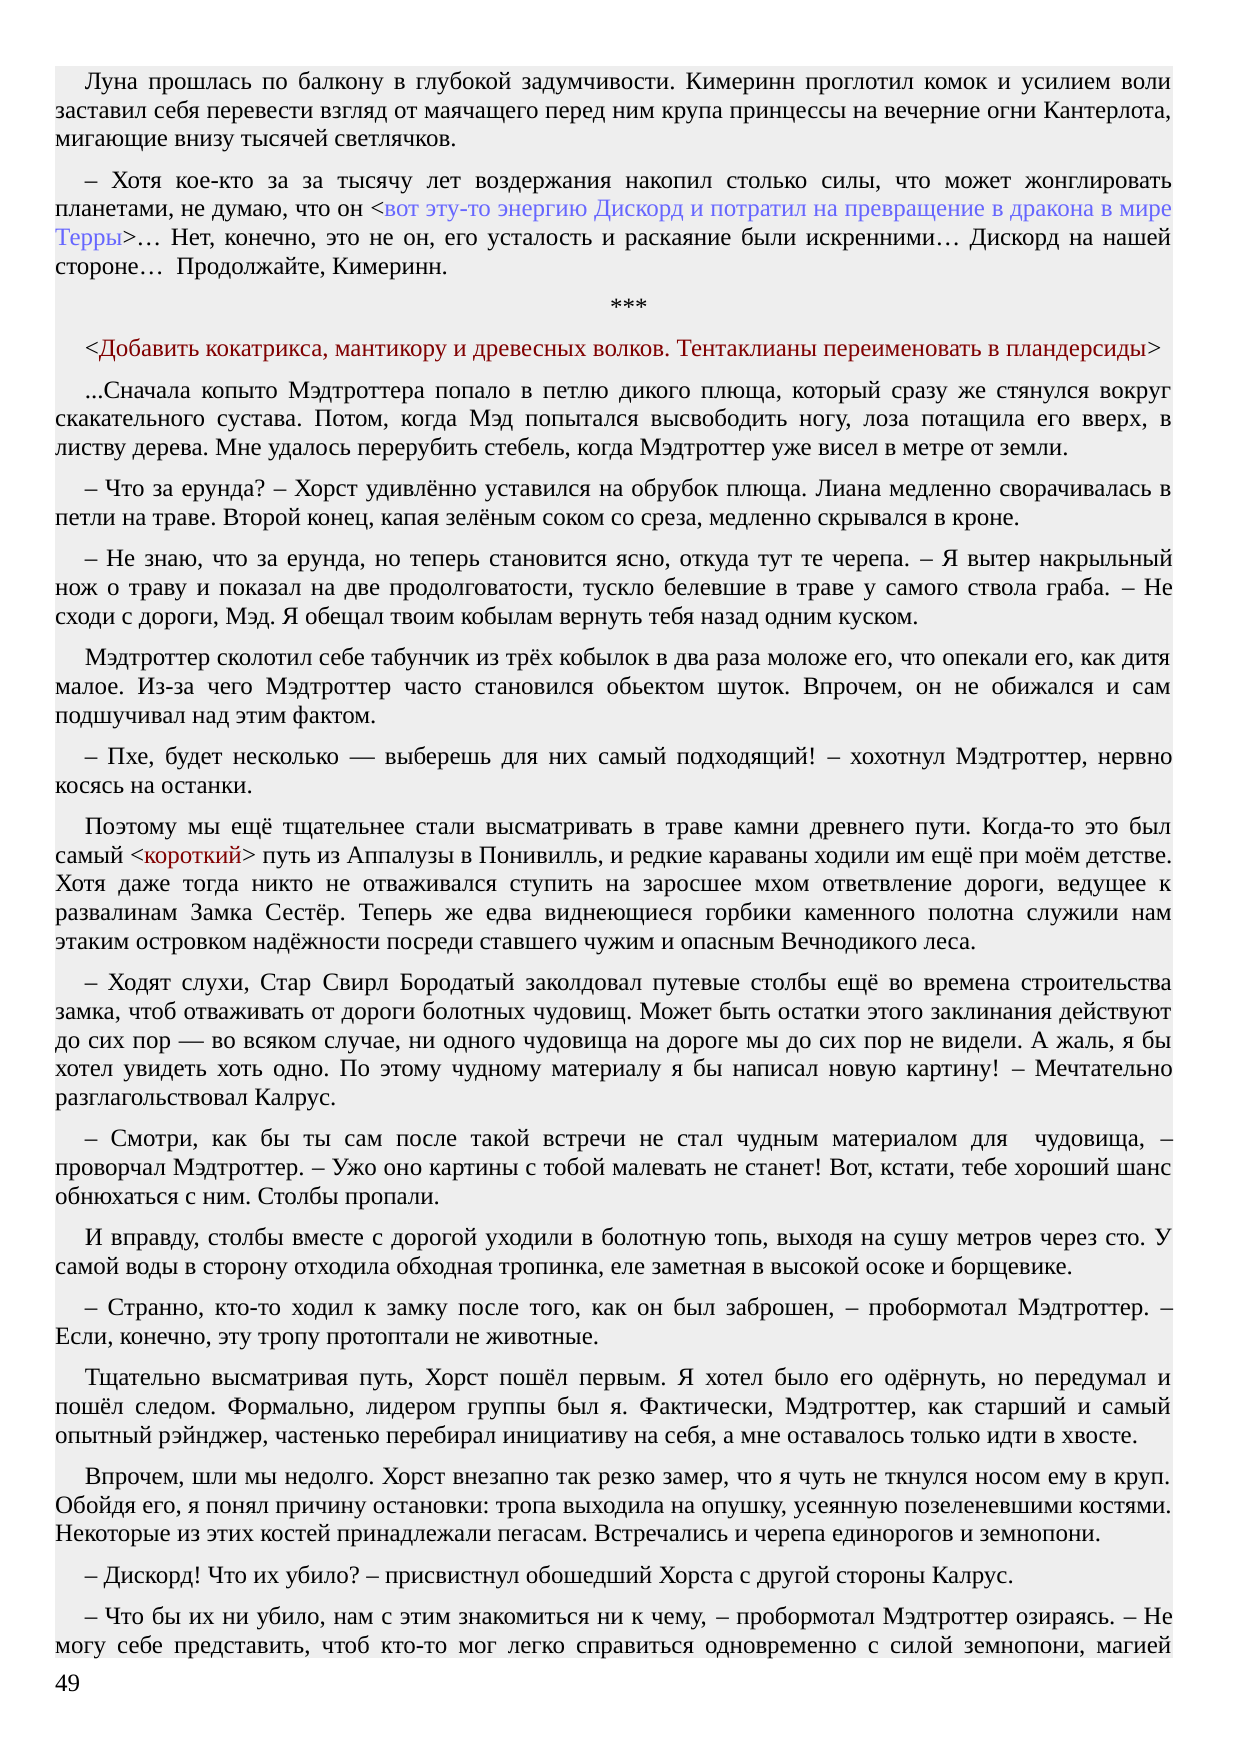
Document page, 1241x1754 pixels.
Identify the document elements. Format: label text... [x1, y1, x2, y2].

text – Что за ерунда? – Хорст удивлённо уставился на обрубок плюща. Лиана медленно сворачивалась в петли на траве. Второй конец, капая зелёным соком со среза, медленно скрывался в кроне. [55, 473, 1173, 531]
text Впрочем, шли мы недолго. Хорст внезапно так резко замер, что я чуть не ткнулся носом ему в круп. Обойдя его, я понял причину остановки: тропа выходила на опушку, усеянную позеленевшими костями. Некоторые из этих костей принадлежали пегасам. Встречались и черепа единорогов и земнопони. [55, 1461, 1173, 1547]
text – Хотя кое-кто за за тысячу лет воздержания накопил столько силы, что может жонглировать планетами, не думаю, что он <вот эту-то энергию Дискорд и потратил на превращение в дракона в мире Терры>… Нет, конечно, это не он, его усталость и раскаяние были искренними… Дискорд на нашей стороне… Продолжайте, Кимеринн. [55, 165, 1173, 280]
text Мэдтроттер сколотил себе табунчик из трёх кобылок в два раза моложе его, что опекали его, как дитя малое. Из-за чего Мэдтроттер часто становился обьектом шуток. Впрочем, он не обижался и сам подшучивал над этим фактом. [55, 642, 1173, 728]
text Поэтому мы ещё тщательнее стали высматривать в траве камни древнего пути. Когда-то это был самый <короткий> путь из Аппалузы в Понивилль, и редкие караваны ходили им ещё при моём детстве. Хотя даже тогда никто не отваживался ступить на заросшее мхом ответвление дороги, ведущее к развалинам Замка Сестёр. Теперь же едва виднеющиеся горбики каменного полотна служили нам этаким островком надёжности посреди ставшего чужим и опасным Вечнодикого леса. [55, 811, 1173, 955]
text – Что бы их ни убило, нам с этим знакомиться ни к чему, – пробормотал Мэдтроттер озираясь. – Не могу себе представить, чтоб кто-то мог легко справиться одновременно с силой земнопони, магией [55, 1601, 1173, 1658]
text – Смотри, как бы ты сам после такой встречи не стал чудным материалом для чудовища, – проворчал Мэдтроттер. – Ужо оно картины с тобой малевать не станет! Вот, кстати, тебе хороший шанс обнюхаться с ним. Столбы пропали. [55, 1123, 1173, 1210]
text *** [55, 292, 1173, 321]
text Тщательно высматривая путь, Хорст пошёл первым. Я хотел было его одёрнуть, но передумал и пошёл следом. Формально, лидером группы был я. Фактически, Мэдтроттер, как старший и самый опытный рэйнджер, частенько перебирал инициативу на себя, а мне оставалось только идти в хвосте. [55, 1362, 1173, 1448]
text <Добавить кокатрикса, мантикору и древесных волков. Тентаклианы переименовать в пландерсиды> [55, 333, 1173, 362]
text – Дискорд! Что их убило? – присвистнул обошедший Хорста с другой стороны Калрус. [55, 1560, 1173, 1588]
text И вправду, столбы вместе с дорогой уходили в болотную топь, выходя на сушу метров через сто. У самой воды в сторону отходила обходная тропинка, еле заметная в высокой осоке и борщевике. [55, 1222, 1173, 1280]
text ...Сначала копыто Мэдтроттера попало в петлю дикого плюща, который сразу же стянулся вокруг скакательного сустава. Потом, когда Мэд попытался высвободить ногу, лоза потащила его вверх, в листву дерева. Мне удалось перерубить стебель, когда Мэдтроттер уже висел в метре от земли. [55, 375, 1173, 461]
text – Странно, кто-то ходил к замку после того, как он был заброшен, – пробормотал Мэдтроттер. – Если, конечно, эту тропу протоптали не животные. [55, 1292, 1173, 1350]
text Луна прошлась по балкону в глубокой задумчивости. Кимеринн проглотил комок и усилием воли заставил себя перевести взгляд от маячащего перед ним крупа принцессы на вечерние огни Кантерлота, мигающие внизу тысячей светлячков. [55, 66, 1173, 152]
text – Пхе, будет несколько — выберешь для них самый подходящий! – хохотнул Мэдтроттер, нервно косясь на останки. [55, 741, 1173, 798]
text – Не знаю, что за ерунда, но теперь становится ясно, откуда тут те черепа. – Я вытер накрыльный нож о траву и показал на две продолговатости, тускло белевшие в траве у самого ствола граба. – Не сходи с дороги, Мэд. Я обещал твоим кобылам вернуть тебя назад одним куском. [55, 543, 1173, 630]
text – Ходят слухи, Стар Cвирл Бородатый заколдовал путевые столбы ещё во времена строительства замка, чтоб отваживать от дороги болотных чудовищ. Может быть остатки этого заклинания действуют до сих пор — во всяком случае, ни одного чудовища на дороге мы до сих пор не видели. А жаль, я бы хотел увидеть хоть одно. По этому чудному материалу я бы написал новую картину! – Мечтательно разглагольствовал Калрус. [55, 967, 1173, 1111]
